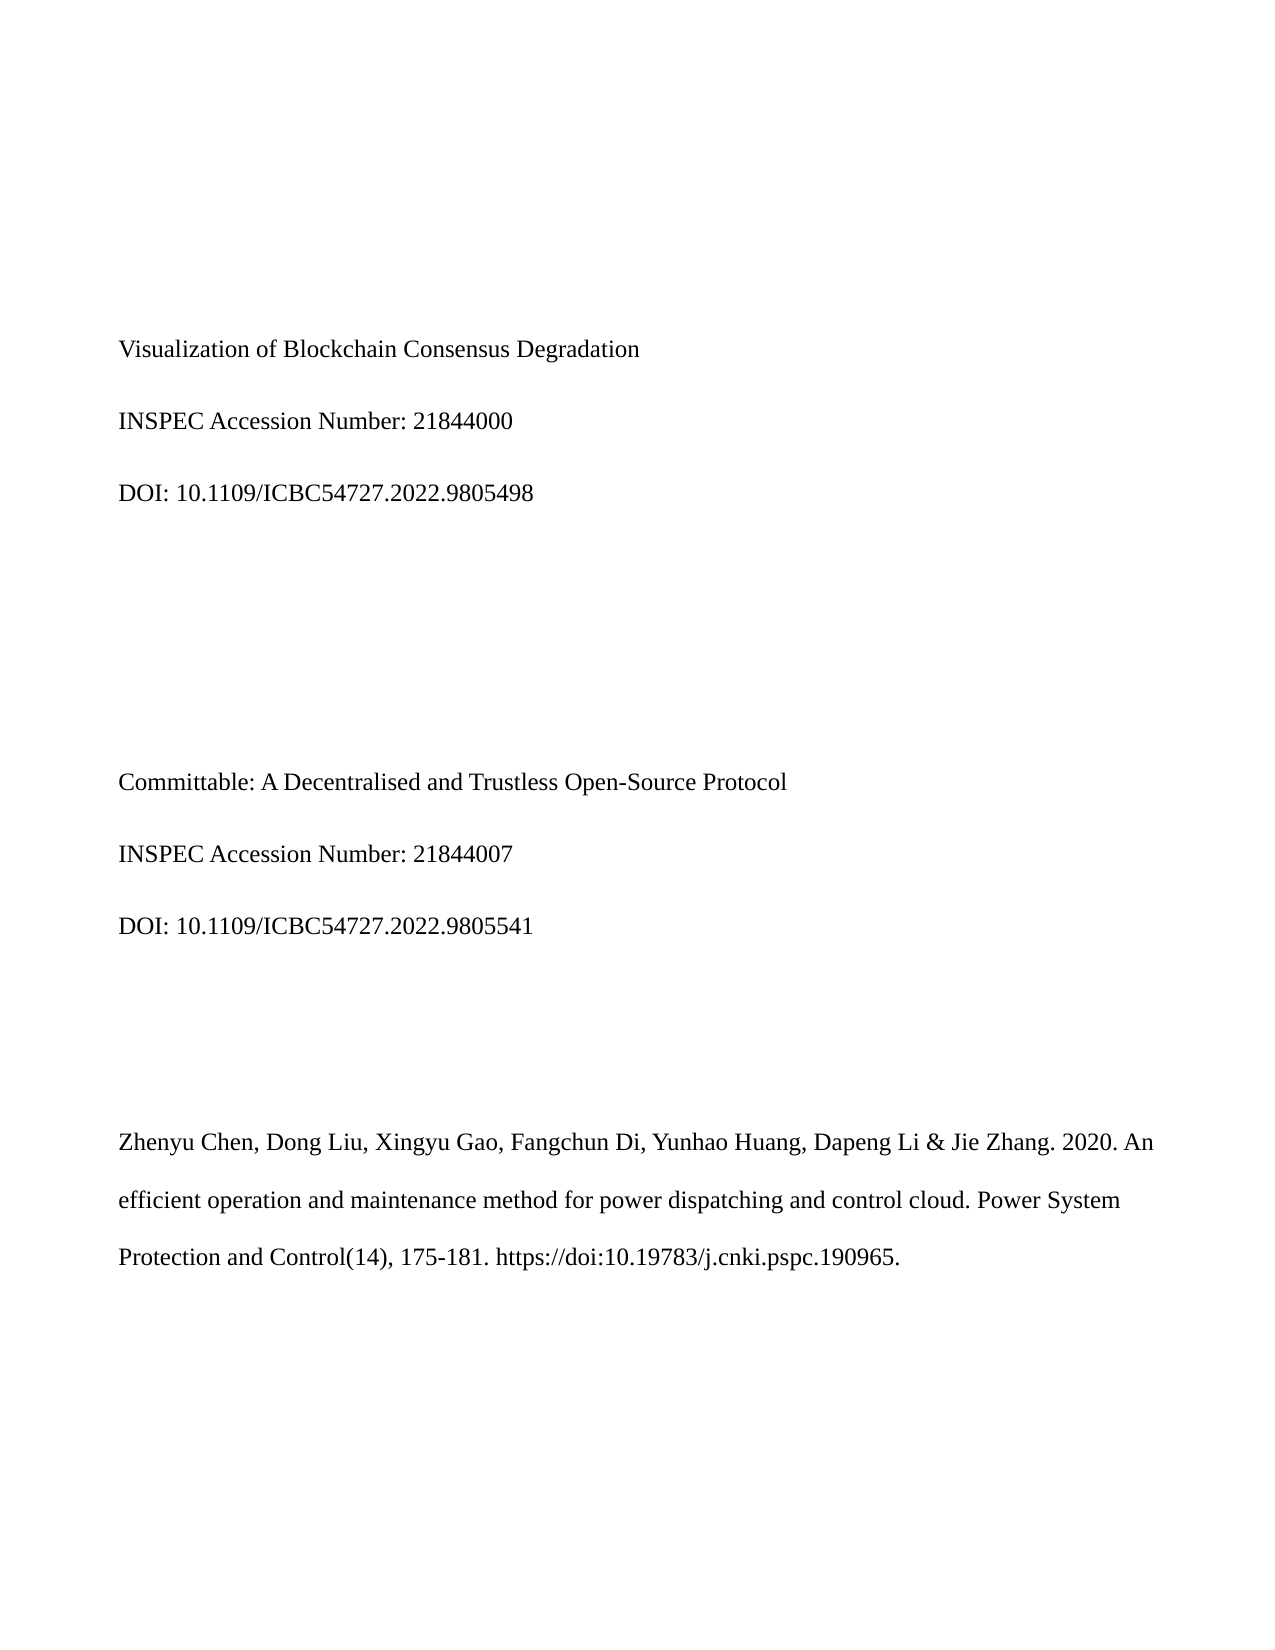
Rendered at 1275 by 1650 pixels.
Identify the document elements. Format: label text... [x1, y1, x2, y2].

text Visualization of Blockchain Consensus Degradation [118, 334, 1157, 363]
text Zhenyu Chen, Dong Liu, Xingyu Gao, Fangchun Di, Yunhao Huang, Dapeng Li & Jie Zhang. 2020. An efficient operation and maintenance method for power dispatching and control cloud. Power System Protection and Control(14), 175-181. https://doi:10.19783/j.cnki.pspc.190965. [118, 1127, 1157, 1271]
text INSPEC Accession Number: 21844007 [118, 839, 1157, 868]
text INSPEC Accession Number: 21844000 [118, 406, 1157, 435]
text Committable: A Decentralised and Trustless Open-Source Protocol [118, 767, 1157, 796]
text DOI: 10.1109/ICBC54727.2022.9805498 [118, 478, 1157, 507]
text DOI: 10.1109/ICBC54727.2022.9805541 [118, 911, 1157, 940]
